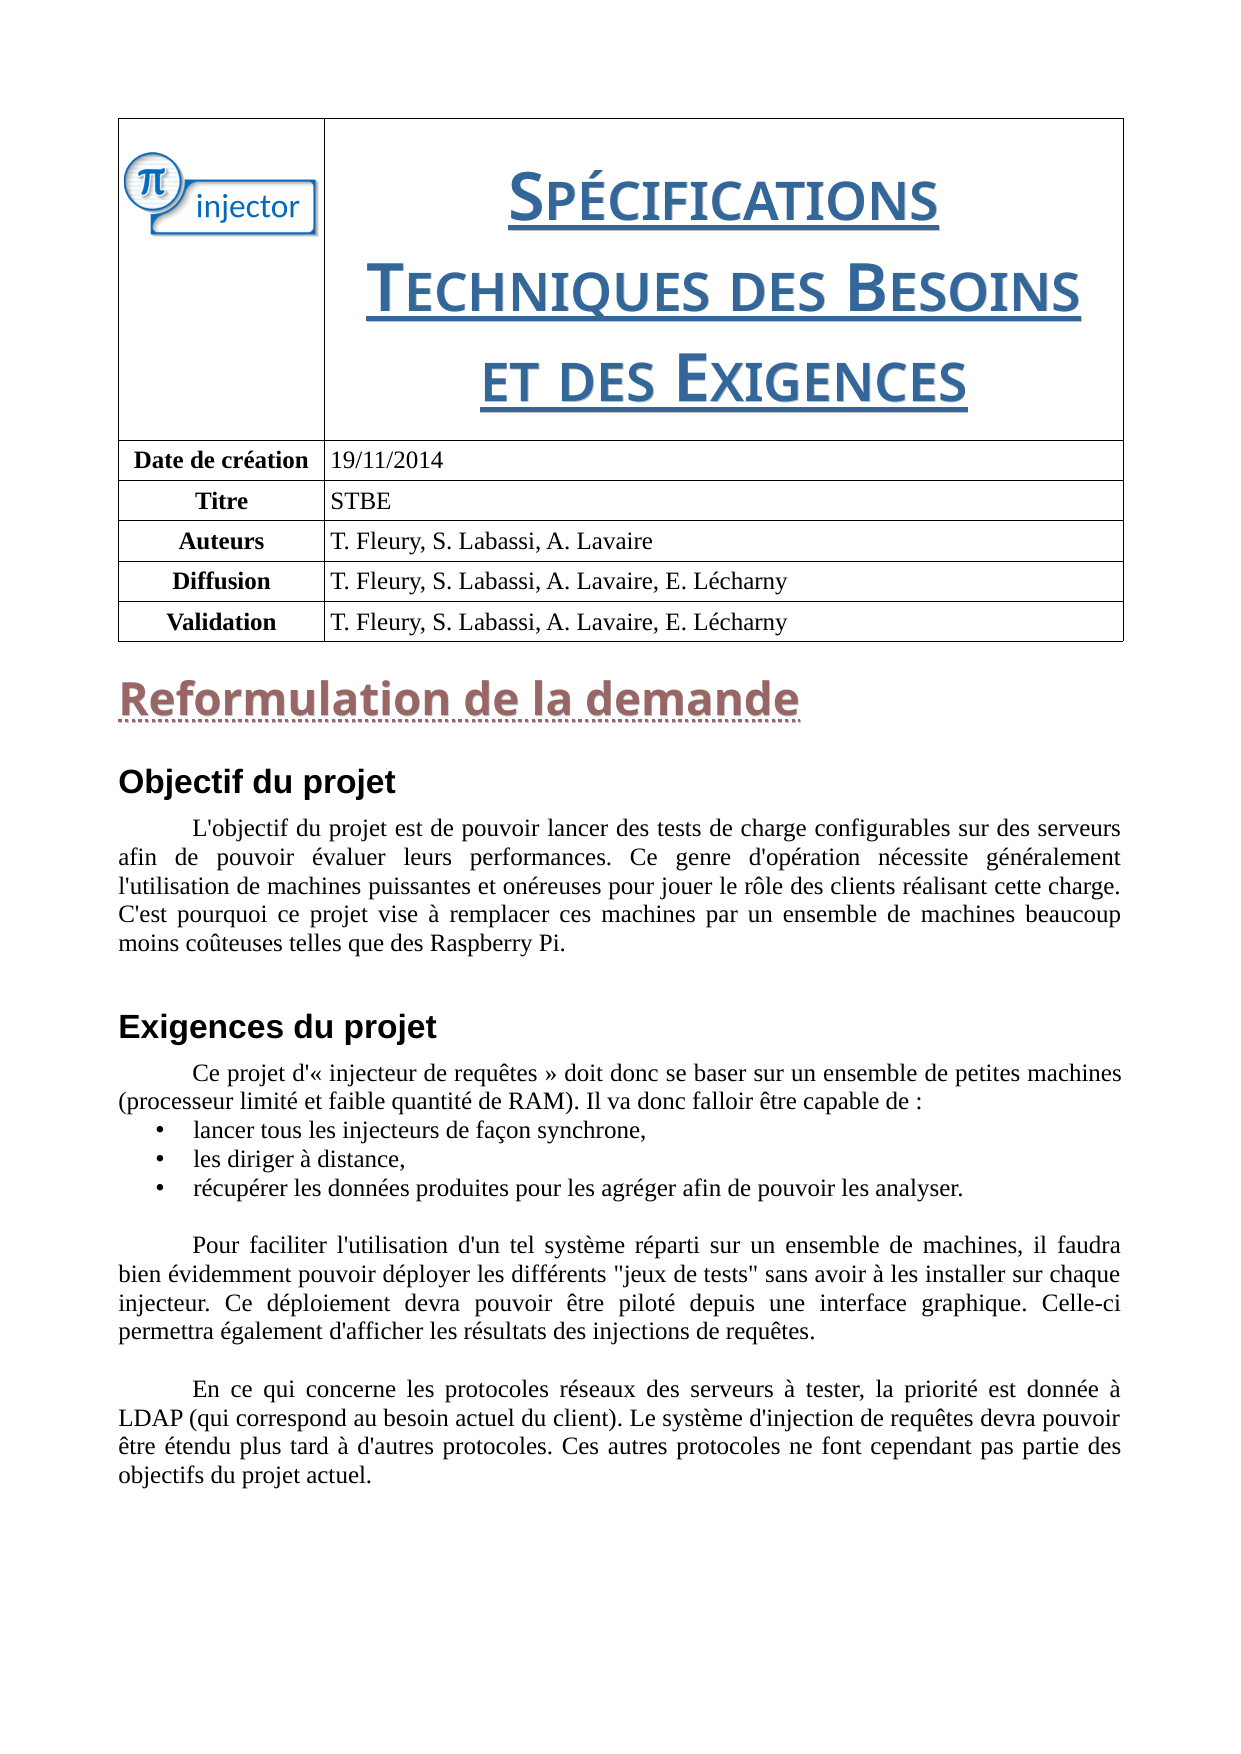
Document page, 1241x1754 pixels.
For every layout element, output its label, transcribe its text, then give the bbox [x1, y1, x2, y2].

table_cell Date de création [119, 441, 324, 480]
table_cell T. Fleury, S. Labassi, A. Lavaire, E. Lécharny [325, 562, 1123, 601]
list lancer tous les injecteurs de façon synchrone, [156, 1115, 1122, 1144]
table_cell Validation [119, 602, 324, 641]
text Ce projet d'« injecteur de requêtes » doit donc se baser sur un ensemble de petites machines (processeur limité et faible quantité de RAM). Il va donc falloir être capable de : [118, 1058, 1122, 1115]
picture [123, 152, 319, 237]
table_cell Diffusion [119, 562, 324, 601]
subtitle Reformulation de la demande [118, 666, 1122, 729]
subtitle Objectif du projet [118, 762, 1122, 801]
table_cell T. Fleury, S. Labassi, A. Lavaire, E. Lécharny [325, 602, 1123, 641]
text En ce qui concerne les protocoles réseaux des serveurs à tester, la priorité est donnée à LDAP (qui correspond au besoin actuel du client). Le système d'injection de requêtes devra pouvoir être étendu plus tard à d'autres protocoles. Ces autres protocoles ne font cependant pas partie des objectifs du projet actuel. [118, 1374, 1122, 1489]
text L'objectif du projet est de pouvoir lancer des tests de charge configurables sur des serveurs afin de pouvoir évaluer leurs performances. Ce genre d'opération nécessite généralement l'utilisation de machines puissantes et onéreuses pour jouer le rôle des clients réalisant cette charge. C'est pourquoi ce projet vise à remplacer ces machines par un ensemble de machines beaucoup moins coûteuses telles que des Raspberry Pi. [118, 813, 1122, 957]
subtitle Exigences du projet [118, 1007, 1122, 1045]
list récupérer les données produites pour les agréger afin de pouvoir les analyser. [156, 1173, 1122, 1201]
table_cell Auteurs [119, 521, 324, 561]
table_cell Titre [119, 481, 324, 520]
table_header [119, 119, 324, 440]
table_cell 19/11/2014 [325, 441, 1123, 480]
table_cell T. Fleury, S. Labassi, A. Lavaire [325, 521, 1123, 561]
list les diriger à distance, [156, 1144, 1122, 1173]
table_header Spécifications Techniques des Besoins et des Exigences [325, 119, 1123, 440]
table_cell STBE [325, 481, 1123, 520]
text Pour faciliter l'utilisation d'un tel système réparti sur un ensemble de machines, il faudra bien évidemment pouvoir déployer les différents "jeux de tests" sans avoir à les installer sur chaque injecteur. Ce déploiement devra pouvoir être piloté depuis une interface graphique. Celle-ci permettra également d'afficher les résultats des injections de requêtes. [118, 1230, 1122, 1345]
